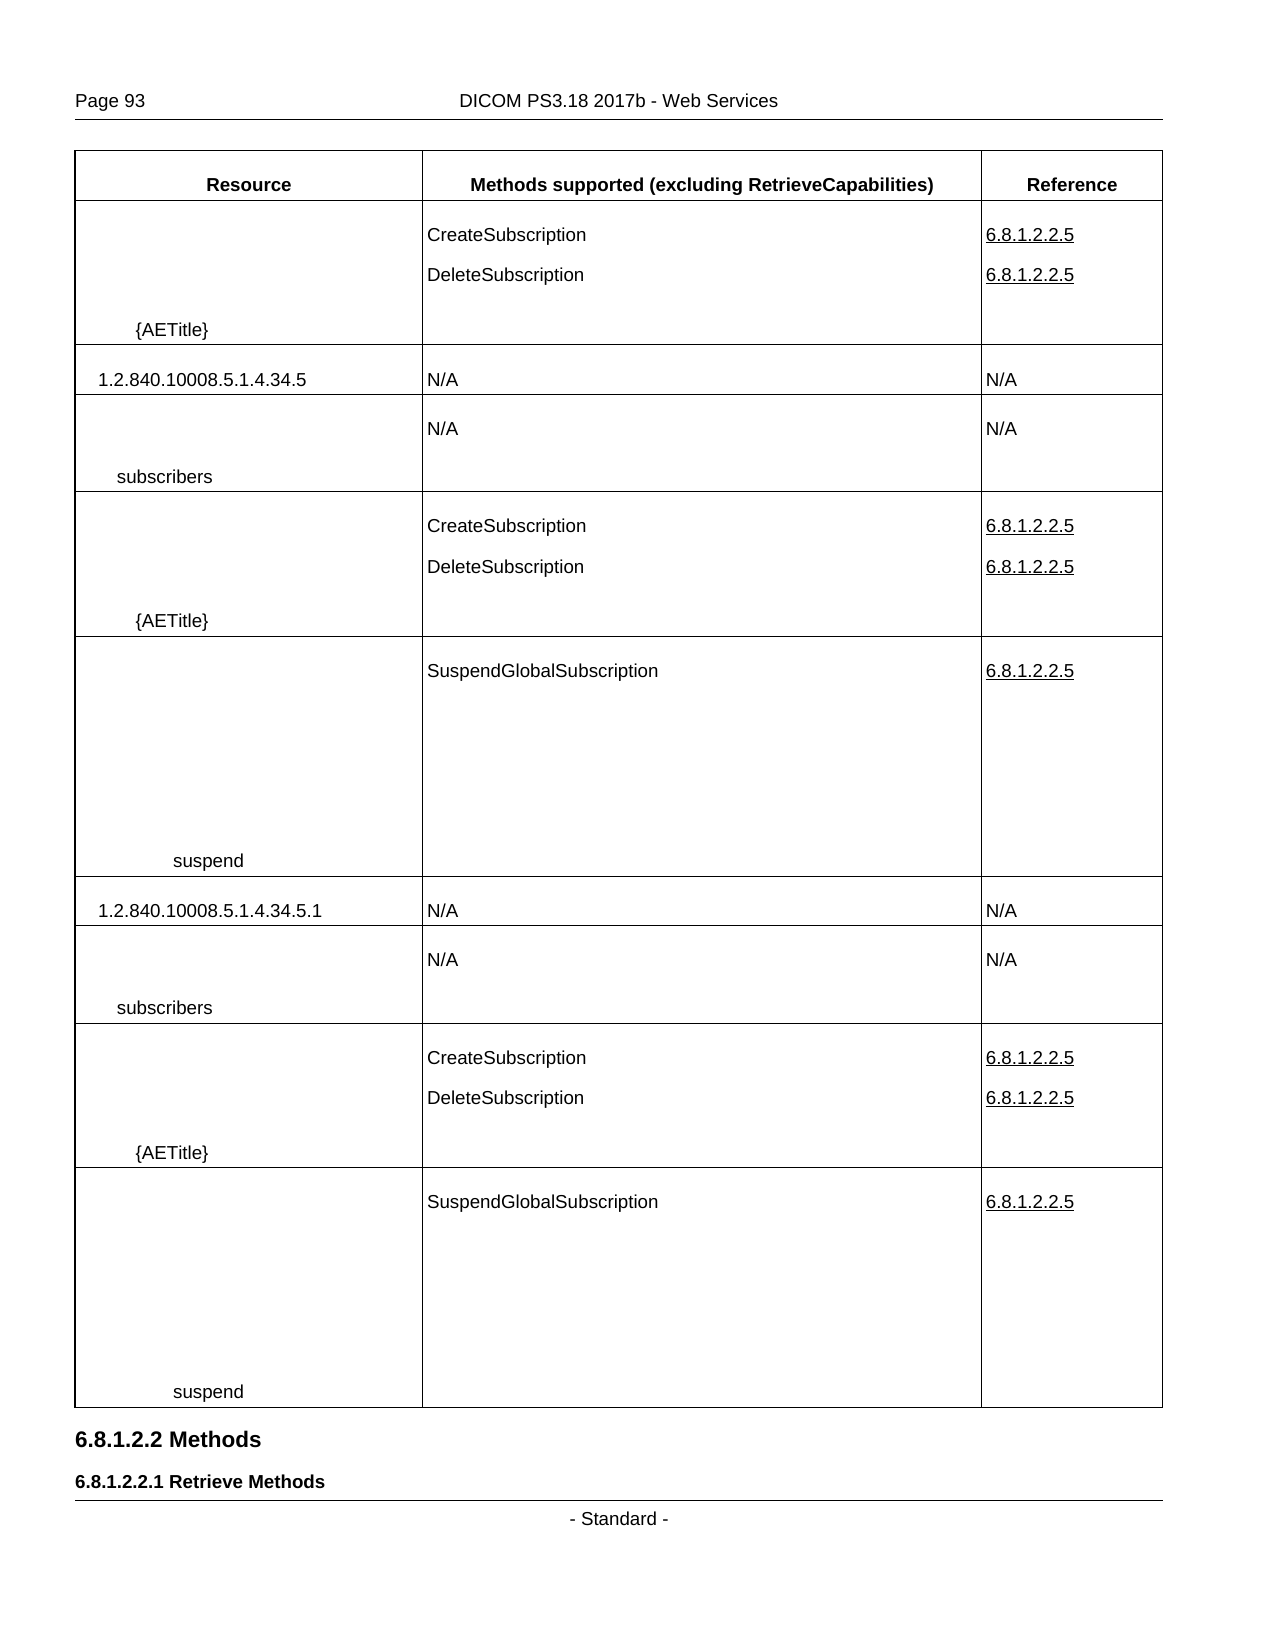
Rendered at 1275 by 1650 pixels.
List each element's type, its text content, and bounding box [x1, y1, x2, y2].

table_cell SuspendGlobalSubscription [423, 637, 981, 876]
table_cell 6.8.1.2.2.5 6.8.1.2.2.5 [982, 492, 1162, 636]
table_cell CreateSubscription DeleteSubscription [423, 1024, 981, 1167]
table_cell 1.2.840.10008.5.1.4.34.5 [76, 345, 422, 394]
table_cell {AETitle} [76, 1024, 422, 1167]
table_cell N/A [423, 926, 981, 1022]
table_cell CreateSubscription DeleteSubscription [423, 201, 981, 344]
table_header Resource [76, 151, 422, 200]
text 6.8.1.2.2.1 Retrieve Methods [75, 1471, 1162, 1493]
table_cell suspend [76, 1168, 422, 1407]
table_header Reference [982, 151, 1162, 200]
table_cell CreateSubscription DeleteSubscription [423, 492, 981, 636]
table_cell subscribers [76, 395, 422, 491]
table_header Methods supported (excluding RetrieveCapabilities) [423, 151, 981, 200]
table_cell N/A [982, 877, 1162, 925]
table_cell 6.8.1.2.2.5 [982, 1168, 1162, 1407]
text 6.8.1.2.2 Methods [75, 1427, 1162, 1452]
table_cell 6.8.1.2.2.5 6.8.1.2.2.5 [982, 1024, 1162, 1167]
table_cell 6.8.1.2.2.5 [982, 637, 1162, 876]
table_cell {AETitle} [76, 201, 422, 344]
table_cell suspend [76, 637, 422, 876]
table_cell N/A [423, 877, 981, 925]
table_cell N/A [423, 345, 981, 394]
table_cell N/A [423, 395, 981, 491]
table_cell 6.8.1.2.2.5 6.8.1.2.2.5 [982, 201, 1162, 344]
table_cell SuspendGlobalSubscription [423, 1168, 981, 1407]
table_cell N/A [982, 395, 1162, 491]
table_cell N/A [982, 345, 1162, 394]
table_cell {AETitle} [76, 492, 422, 636]
table_cell N/A [982, 926, 1162, 1022]
table_cell 1.2.840.10008.5.1.4.34.5.1 [76, 877, 422, 925]
table_cell subscribers [76, 926, 422, 1022]
